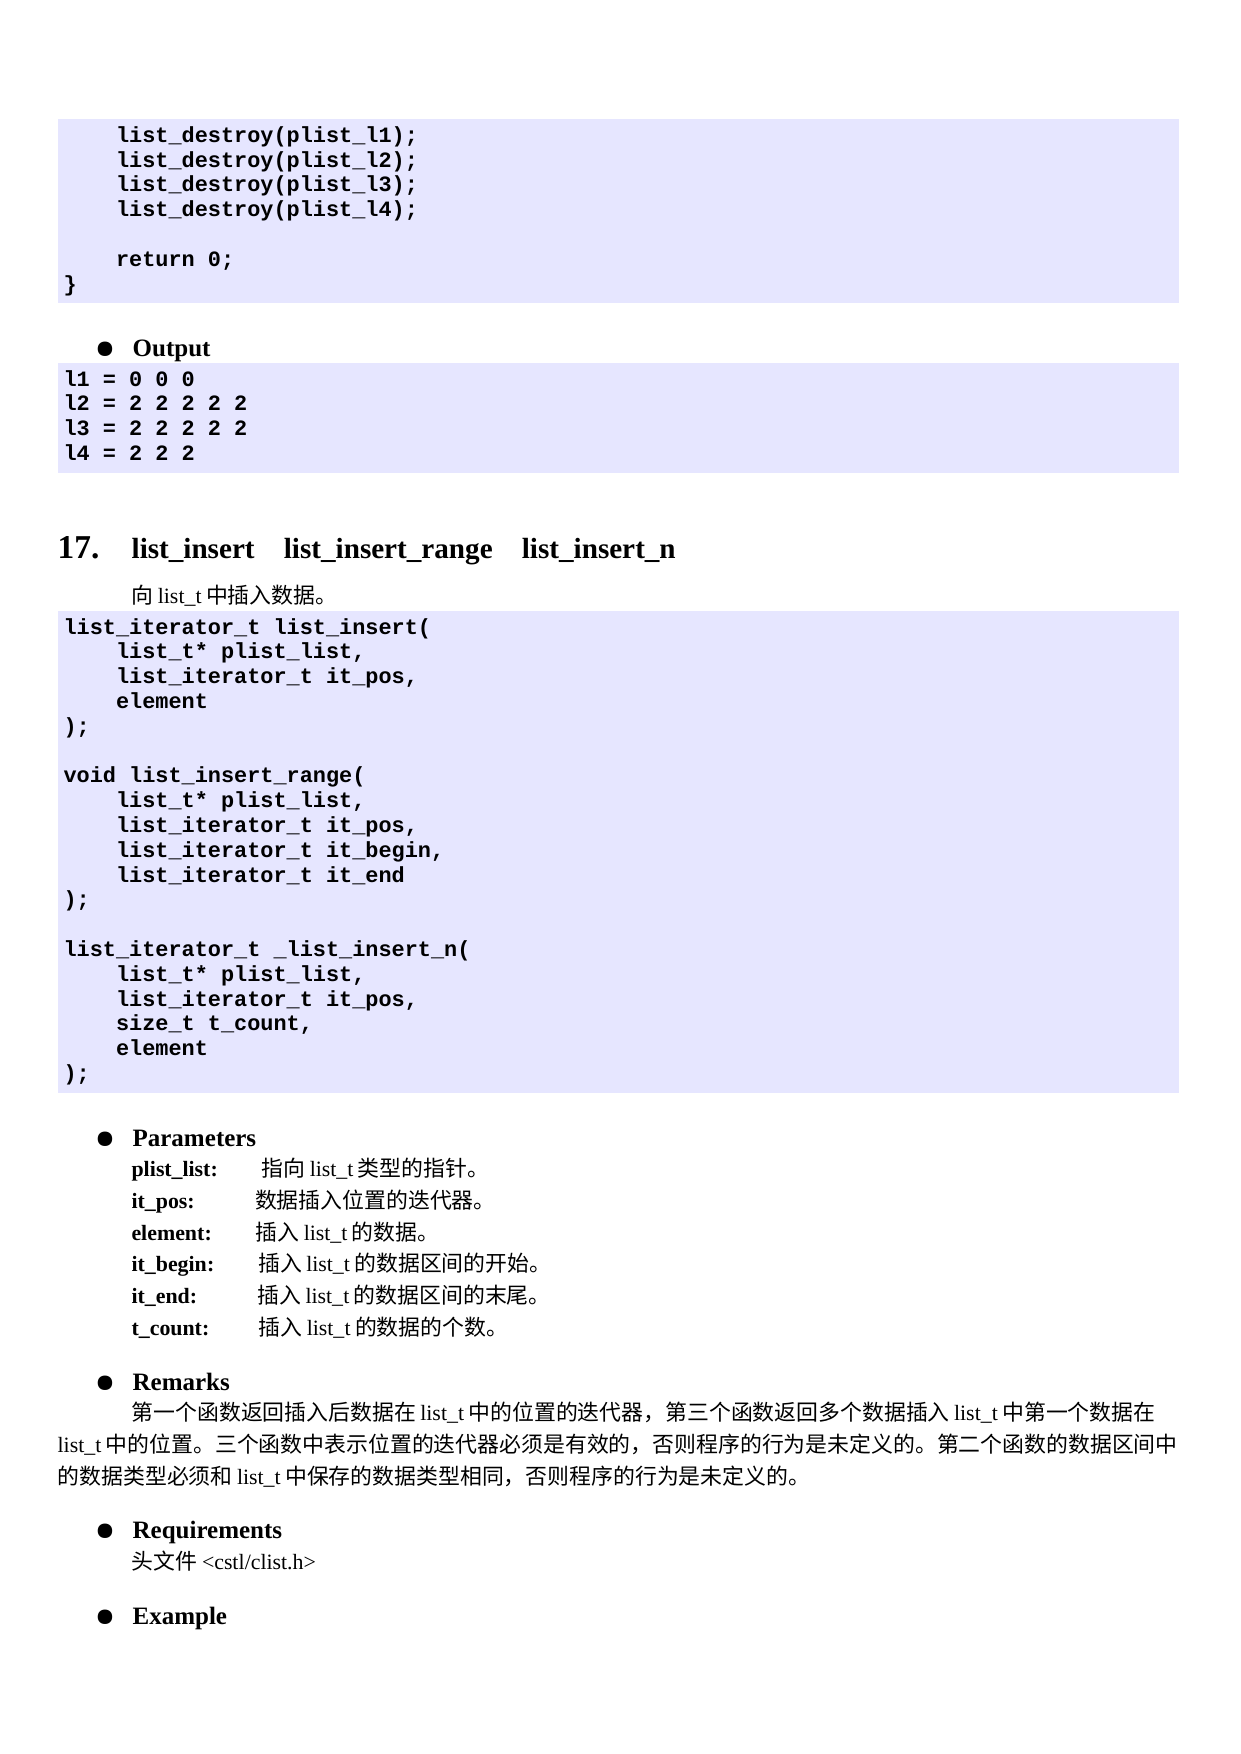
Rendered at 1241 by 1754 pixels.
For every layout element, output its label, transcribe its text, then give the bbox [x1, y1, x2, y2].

list Parameters [95, 1123, 1179, 1151]
text 第一个函数返回插入后数据在list_t中的位置的迭代器，第三个函数返回多个数据插入list_t中第一个数据在list_t中的位置。三个函数中表示位置的迭代器必须是有效的，否则程序的行为是未定义的。第二个函数的数据区间中的数据类型必须和list_t中保存的数据类型相同，否则程序的行为是未定义的。 [57, 1395, 1179, 1490]
text it_end: 插入list_t的数据区间的末尾。 [57, 1278, 1179, 1310]
list Requirements [95, 1516, 1179, 1544]
text it_begin: 插入list_t的数据区间的开始。 [57, 1246, 1179, 1278]
list Output [95, 333, 1179, 362]
text t_count: 插入list_t的数据的个数。 [57, 1310, 1179, 1341]
table_header l1 = 0 0 0 l2 = 2 2 2 2 2 l3 = 2 2 2 2 2 l4 = 2 2 2 [58, 363, 1179, 473]
text plist_list: 指向list_t类型的指针。 [57, 1151, 1179, 1183]
text element: 插入list_t的数据。 [57, 1215, 1179, 1246]
list Remarks [95, 1367, 1179, 1395]
text 向list_t中插入数据。 [57, 578, 1179, 610]
text 头文件 <cstl/clist.h> [57, 1544, 1179, 1576]
subtitle list_insert list_insert_range list_insert_n [57, 527, 1179, 566]
table_header list_iterator_t list_insert( list_t* plist_list, list_iterator_t it_pos, element ); void list_insert_range( list_t* plist_list, list_iterator_t it_pos, list_iterator_t it_begin, list_iterator_t it_end ); list_iterator_t _list_insert_n( list_t* plist_list, list_iterator_t it_pos, size_t t_count, element ); [58, 611, 1179, 1093]
text it_pos: 数据插入位置的迭代器。 [57, 1183, 1179, 1215]
list Example [95, 1601, 1179, 1630]
table_header list_destroy(plist_l1); list_destroy(plist_l2); list_destroy(plist_l3); list_destroy(plist_l4); return 0; } [58, 119, 1179, 303]
